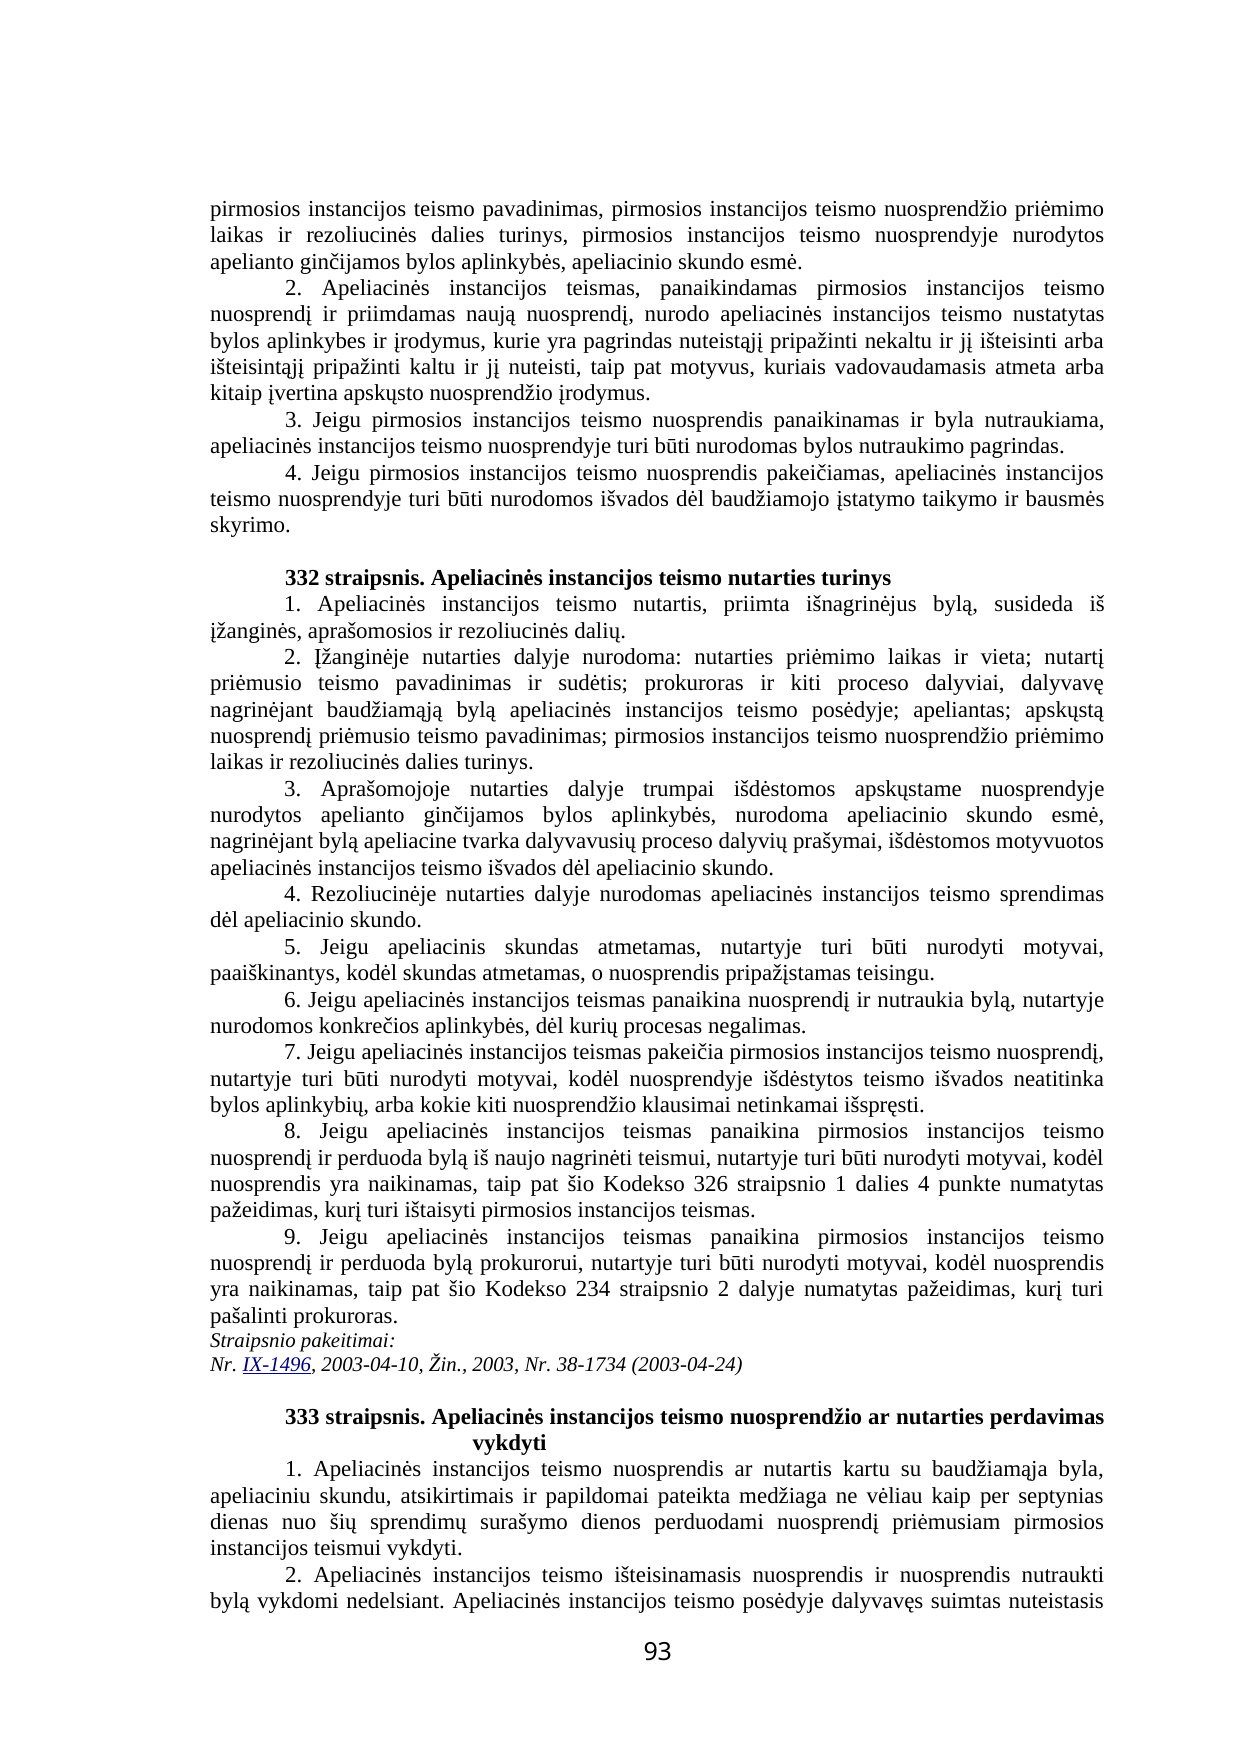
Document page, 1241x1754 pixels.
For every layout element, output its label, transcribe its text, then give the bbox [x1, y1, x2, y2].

text 7. Jeigu apeliacinės instancijos teismas pakeičia pirmosios instancijos teismo nuosprendį, nutartyje turi būti nurodyti motyvai, kodėl nuosprendyje išdėstytos teismo išvados neatitinka bylos aplinkybių, arba kokie kiti nuosprendžio klausimai netinkamai išspręsti. [210, 1038, 1106, 1117]
text Nr. IX-1496, 2003-04-10, Žin., 2003, Nr. 38-1734 (2003-04-24) [210, 1352, 1106, 1376]
text 3. Jeigu pirmosios instancijos teismo nuosprendis panaikinamas ir byla nutraukiama, apeliacinės instancijos teismo nuosprendyje turi būti nurodomas bylos nutraukimo pagrindas. [210, 406, 1106, 458]
text 2. Įžanginėje nutarties dalyje nurodoma: nutarties priėmimo laikas ir vieta; nutartį priėmusio teismo pavadinimas ir sudėtis; prokuroras ir kiti proceso dalyviai, dalyvavę nagrinėjant baudžiamąją bylą apeliacinės instancijos teismo posėdyje; apeliantas; apskųstą nuosprendį priėmusio teismo pavadinimas; pirmosios instancijos teismo nuosprendžio priėmimo laikas ir rezoliucinės dalies turinys. [210, 643, 1106, 775]
text 3. Aprašomojoje nutarties dalyje trumpai išdėstomos apskųstame nuosprendyje nurodytos apelianto ginčijamos bylos aplinkybės, nurodoma apeliacinio skundo esmė, nagrinėjant bylą apeliacine tvarka dalyvavusių proceso dalyvių prašymai, išdėstomos motyvuotos apeliacinės instancijos teismo išvados dėl apeliacinio skundo. [210, 775, 1106, 880]
text Straipsnio pakeitimai: [210, 1328, 1106, 1352]
text 9. Jeigu apeliacinės instancijos teismas panaikina pirmosios instancijos teismo nuosprendį ir perduoda bylą prokurorui, nutartyje turi būti nurodyti motyvai, kodėl nuosprendis yra naikinamas, taip pat šio Kodekso 234 straipsnio 2 dalyje numatytas pažeidimas, kurį turi pašalinti prokuroras. [210, 1223, 1106, 1328]
text pirmosios instancijos teismo pavadinimas, pirmosios instancijos teismo nuosprendžio priėmimo laikas ir rezoliucinės dalies turinys, pirmosios instancijos teismo nuosprendyje nurodytos apelianto ginčijamos bylos aplinkybės, apeliacinio skundo esmė. [210, 195, 1106, 274]
text 8. Jeigu apeliacinės instancijos teismas panaikina pirmosios instancijos teismo nuosprendį ir perduoda bylą iš naujo nagrinėti teismui, nutartyje turi būti nurodyti motyvai, kodėl nuosprendis yra naikinamas, taip pat šio Kodekso 326 straipsnio 1 dalies 4 punkte numatytas pažeidimas, kurį turi ištaisyti pirmosios instancijos teismas. [210, 1117, 1106, 1223]
text 1. Apeliacinės instancijos teismo nutartis, priimta išnagrinėjus bylą, susideda iš įžanginės, aprašomosios ir rezoliucinės dalių. [210, 590, 1106, 643]
text 6. Jeigu apeliacinės instancijos teismas panaikina nuosprendį ir nutraukia bylą, nutartyje nurodomos konkrečios aplinkybės, dėl kurių procesas negalimas. [210, 986, 1106, 1038]
text 332 straipsnis. Apeliacinės instancijos teismo nutarties turinys [210, 564, 1106, 590]
text 4. Jeigu pirmosios instancijos teismo nuosprendis pakeičiamas, apeliacinės instancijos teismo nuosprendyje turi būti nurodomos išvados dėl baudžiamojo įstatymo taikymo ir bausmės skyrimo. [210, 458, 1106, 538]
text 5. Jeigu apeliacinis skundas atmetamas, nutartyje turi būti nurodyti motyvai, paaiškinantys, kodėl skundas atmetamas, o nuosprendis pripažįstamas teisingu. [210, 933, 1106, 986]
text 2. Apeliacinės instancijos teismo išteisinamasis nuosprendis ir nuosprendis nutraukti bylą vykdomi nedelsiant. Apeliacinės instancijos teismo posėdyje dalyvavęs suimtas nuteistasis [210, 1561, 1106, 1613]
text 4. Rezoliucinėje nutarties dalyje nurodomas apeliacinės instancijos teismo sprendimas dėl apeliacinio skundo. [210, 880, 1106, 933]
text 1. Apeliacinės instancijos teismo nuosprendis ar nutartis kartu su baudžiamąja byla, apeliaciniu skundu, atsikirtimais ir papildomai pateikta medžiaga ne vėliau kaip per septynias dienas nuo šių sprendimų surašymo dienos perduodami nuosprendį priėmusiam pirmosios instancijos teismui vykdyti. [210, 1455, 1106, 1561]
text 333 straipsnis. Apeliacinės instancijos teismo nuosprendžio ar nutarties perdavimas vykdyti [285, 1403, 1106, 1455]
text 2. Apeliacinės instancijos teismas, panaikindamas pirmosios instancijos teismo nuosprendį ir priimdamas naują nuosprendį, nurodo apeliacinės instancijos teismo nustatytas bylos aplinkybes ir įrodymus, kurie yra pagrindas nuteistąjį pripažinti nekaltu ir jį išteisinti arba išteisintąjį pripažinti kaltu ir jį nuteisti, taip pat motyvus, kuriais vadovaudamasis atmeta arba kitaip įvertina apskųsto nuosprendžio įrodymus. [210, 274, 1106, 406]
